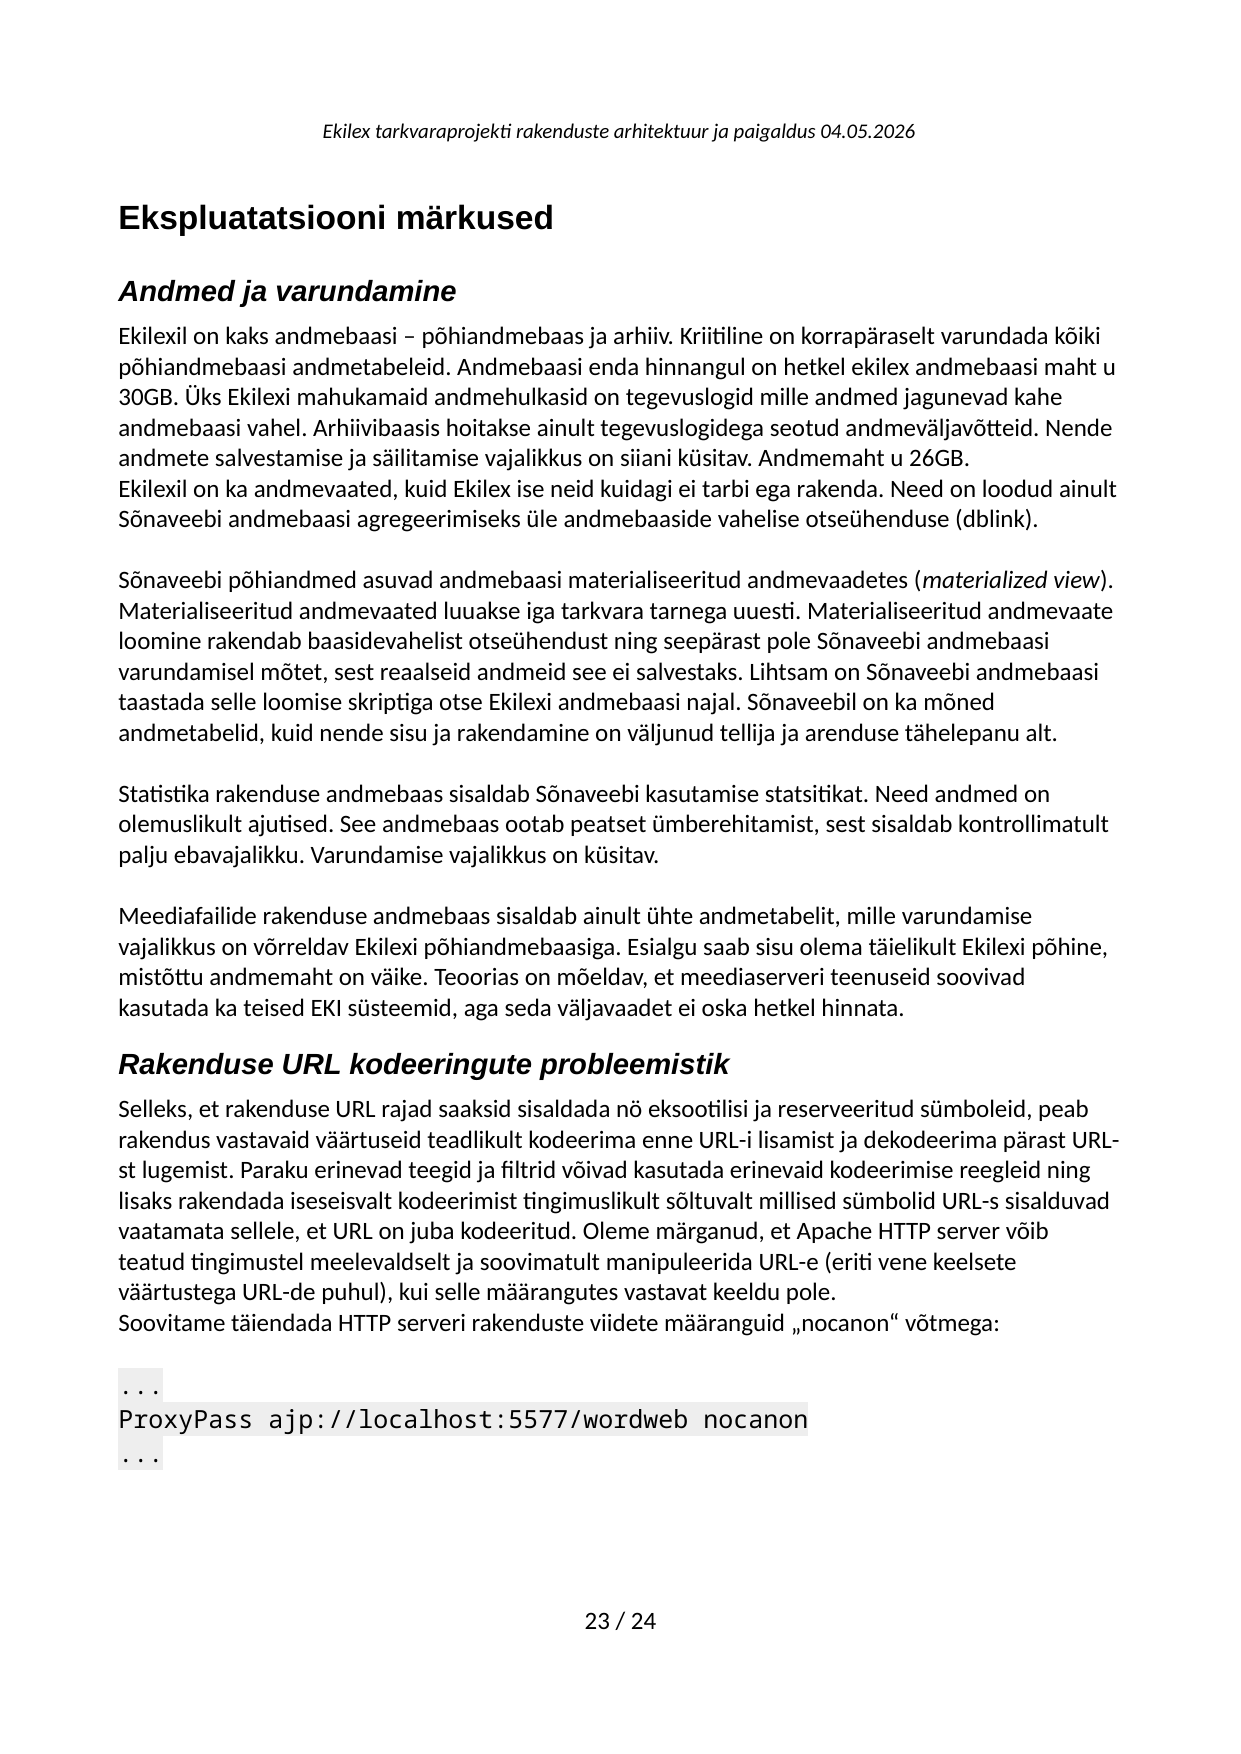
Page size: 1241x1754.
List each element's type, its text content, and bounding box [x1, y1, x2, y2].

text Sõnaveebi põhiandmed asuvad andmebaasi materialiseeritud andmevaadetes (materialized view). Materialiseeritud andmevaated luuakse iga tarkvara tarnega uuesti. Materialiseeritud andmevaate loomine rakendab baasidevahelist otseühendust ning seepärast pole Sõnaveebi andmebaasi varundamisel mõtet, sest reaalseid andmeid see ei salvestaks. Lihtsam on Sõnaveebi andmebaasi taastada selle loomise skriptiga otse Ekilexi andmebaasi najal. Sõnaveebil on ka mõned andmetabelid, kuid nende sisu ja rakendamine on väljunud tellija ja arenduse tähelepanu alt. [118, 564, 1122, 747]
text ProxyPass ajp://localhost:5577/wordweb nocanon [118, 1402, 1122, 1436]
text Selleks, et rakenduse URL rajad saaksid sisaldada nö eksootilisi ja reserveeritud sümboleid, peab rakendus vastavaid väärtuseid teadlikult kodeerima enne URL-i lisamist ja dekodeerima pärast URL-st lugemist. Paraku erinevad teegid ja filtrid võivad kasutada erinevaid kodeerimise reegleid ning lisaks rakendada iseseisvalt kodeerimist tingimuslikult sõltuvalt millised sümbolid URL-s sisalduvad vaatamata sellele, et URL on juba kodeeritud. Oleme märganud, et Apache HTTP server võib teatud tingimustel meelevaldselt ja soovimatult manipuleerida URL-e (eriti vene keelsete väärtustega URL-de puhul), kui selle määrangutes vastavat keeldu pole. [118, 1093, 1122, 1307]
subtitle Rakenduse URL kodeeringute probleemistik [118, 1047, 1122, 1081]
text ... [118, 1368, 1122, 1402]
text Ekilexil on kaks andmebaasi – põhiandmebaas ja arhiiv. Kriitiline on korrapäraselt varundada kõiki põhiandmebaasi andmetabeleid. Andmebaasi enda hinnangul on hetkel ekilex andmebaasi maht u 30GB. Üks Ekilexi mahukamaid andmehulkasid on tegevuslogid mille andmed jagunevad kahe andmebaasi vahel. Arhiivibaasis hoitakse ainult tegevuslogidega seotud andmeväljavõtteid. Nende andmete salvestamise ja säilitamise vajalikkus on siiani küsitav. Andmemaht u 26GB. [118, 320, 1122, 473]
text Statistika rakenduse andmebaas sisaldab Sõnaveebi kasutamise statsitikat. Need andmed on olemuslikult ajutised. See andmebaas ootab peatset ümberehitamist, sest sisaldab kontrollimatult palju ebavajalikku. Varundamise vajalikkus on küsitav. [118, 778, 1122, 869]
subtitle Ekspluatatsiooni märkused [118, 198, 1122, 237]
text Ekilexil on ka andmevaated, kuid Ekilex ise neid kuidagi ei tarbi ega rakenda. Need on loodud ainult Sõnaveebi andmebaasi agregeerimiseks üle andmebaaside vahelise otseühenduse (dblink). [118, 473, 1122, 534]
text Meediafailide rakenduse andmebaas sisaldab ainult ühte andmetabelit, mille varundamise vajalikkus on võrreldav Ekilexi põhiandmebaasiga. Esialgu saab sisu olema täielikult Ekilexi põhine, mistõttu andmemaht on väike. Teoorias on mõeldav, et meediaserveri teenuseid soovivad kasutada ka teised EKI süsteemid, aga seda väljavaadet ei oska hetkel hinnata. [118, 900, 1122, 1022]
text ... [118, 1436, 1122, 1470]
text Soovitame täiendada HTTP serveri rakenduste viidete määranguid „nocanon“ võtmega: [118, 1307, 1122, 1337]
subtitle Andmed ja varundamine [118, 274, 1122, 308]
